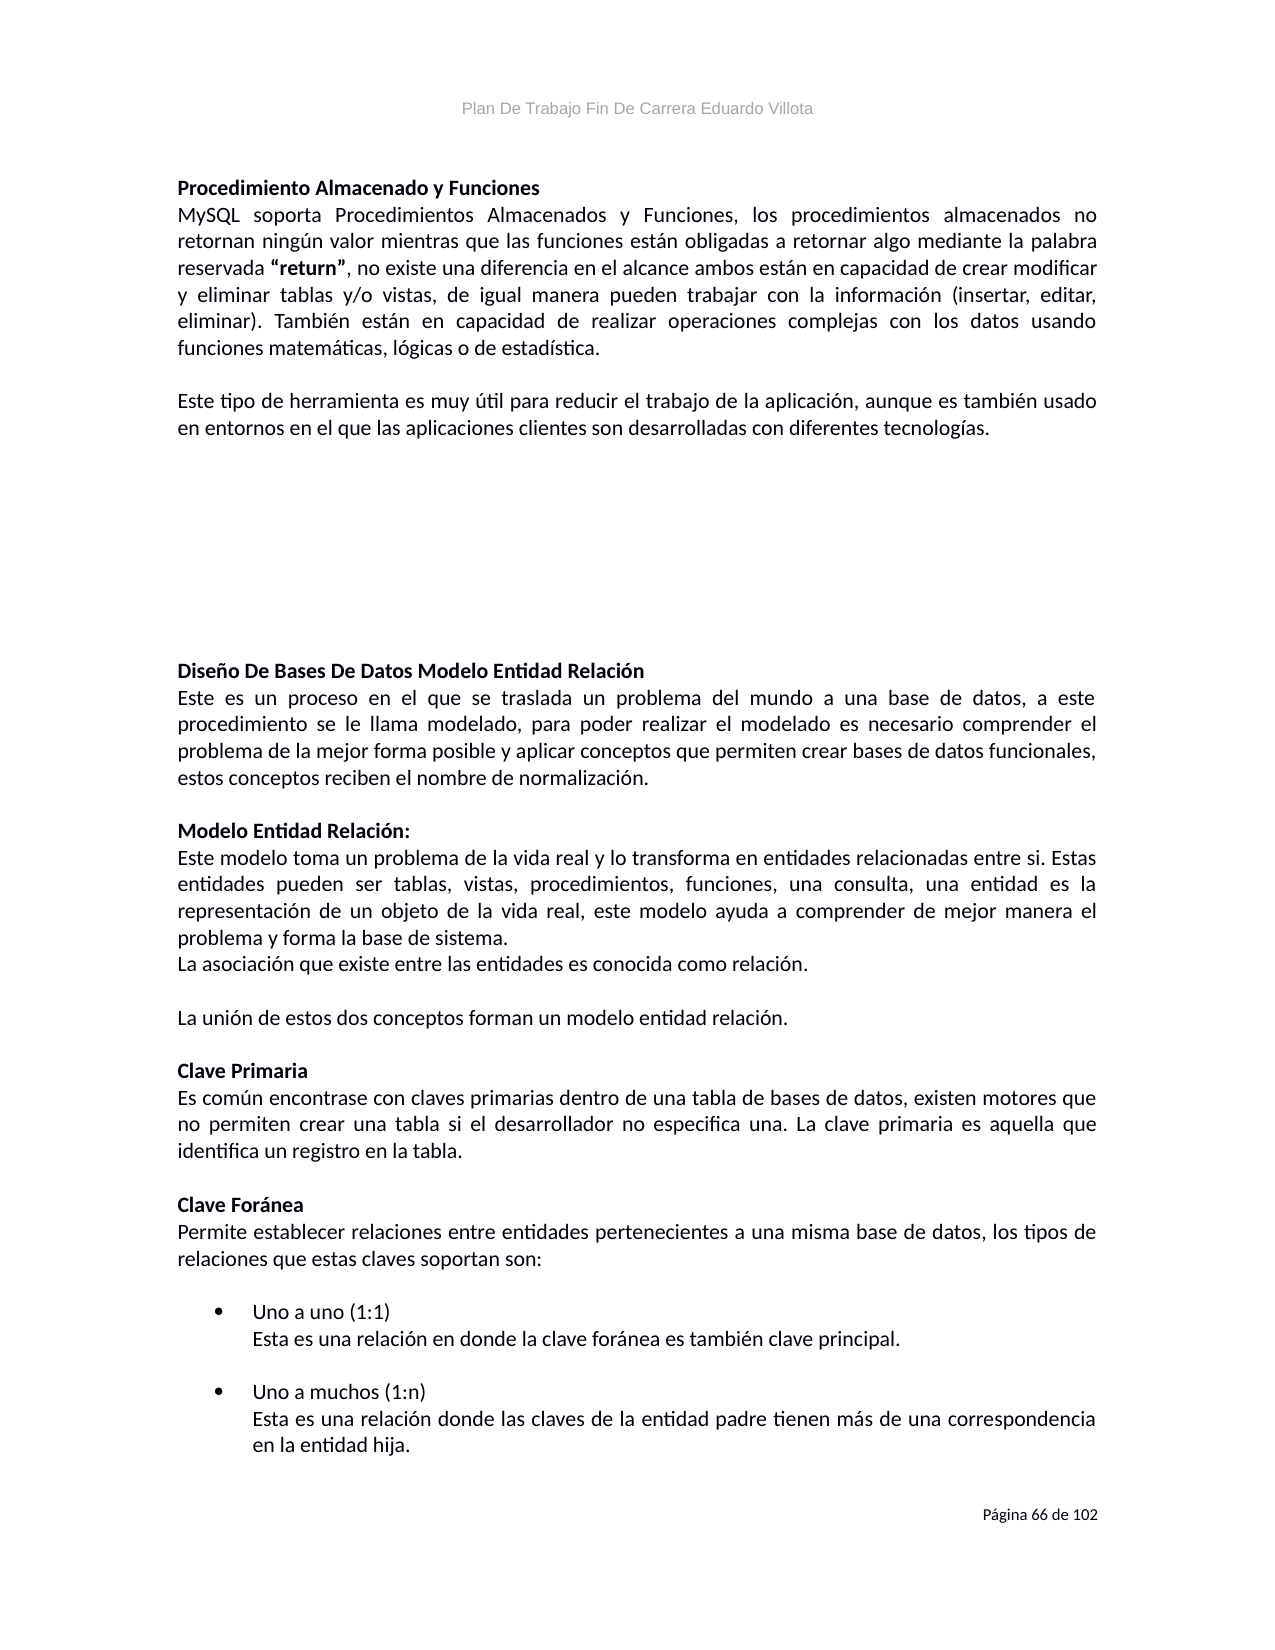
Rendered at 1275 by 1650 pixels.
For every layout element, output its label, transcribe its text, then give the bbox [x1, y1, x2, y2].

list Uno a uno (1:1) [215, 1298, 1098, 1325]
text Es común encontrase con claves primarias dentro de una tabla de bases de datos, existen motores que no permiten crear una tabla si el desarrollador no especifica una. La clave primaria es aquella que identifica un registro en la tabla. [177, 1084, 1098, 1164]
list Esta es una relación en donde la clave foránea es también clave principal. [252, 1325, 1098, 1352]
text Diseño De Bases De Datos Modelo Entidad Relación [177, 657, 1098, 684]
text Clave Primaria [177, 1057, 1098, 1084]
text Este es un proceso en el que se traslada un problema del mundo a una base de datos, a este procedimiento se le llama modelado, para poder realizar el modelado es necesario comprender el problema de la mejor forma posible y aplicar conceptos que permiten crear bases de datos funcionales, estos conceptos reciben el nombre de normalización. [177, 684, 1098, 790]
list Esta es una relación donde las claves de la entidad padre tienen más de una correspondencia en la entidad hija. [252, 1405, 1098, 1458]
text Permite establecer relaciones entre entidades pertenecientes a una misma base de datos, los tipos de relaciones que estas claves soportan son: [177, 1218, 1098, 1272]
text Este modelo toma un problema de la vida real y lo transforma en entidades relacionadas entre si. Estas entidades pueden ser tablas, vistas, procedimientos, funciones, una consulta, una entidad es la representación de un objeto de la vida real, este modelo ayuda a comprender de mejor manera el problema y forma la base de sistema. [177, 844, 1098, 950]
text La unión de estos dos conceptos forman un modelo entidad relación. [177, 1004, 1098, 1030]
text Procedimiento Almacenado y Funciones [177, 174, 1098, 201]
text Este tipo de herramienta es muy útil para reducir el trabajo de la aplicación, aunque es también usado en entornos en el que las aplicaciones clientes son desarrolladas con diferentes tecnologías. [177, 388, 1098, 441]
text Modelo Entidad Relación: [177, 817, 1098, 844]
text MySQL soporta Procedimientos Almacenados y Funciones, los procedimientos almacenados no retornan ningún valor mientras que las funciones están obligadas a retornar algo mediante la palabra reservada “return”, no existe una diferencia en el alcance ambos están en capacidad de crear modificar y eliminar tablas y/o vistas, de igual manera pueden trabajar con la información (insertar, editar, eliminar). También están en capacidad de realizar operaciones complejas con los datos usando funciones matemáticas, lógicas o de estadística. [177, 201, 1098, 361]
text Clave Foránea [177, 1192, 1098, 1218]
list Uno a muchos (1:n) [215, 1378, 1098, 1405]
text La asociación que existe entre las entidades es conocida como relación. [177, 950, 1098, 977]
